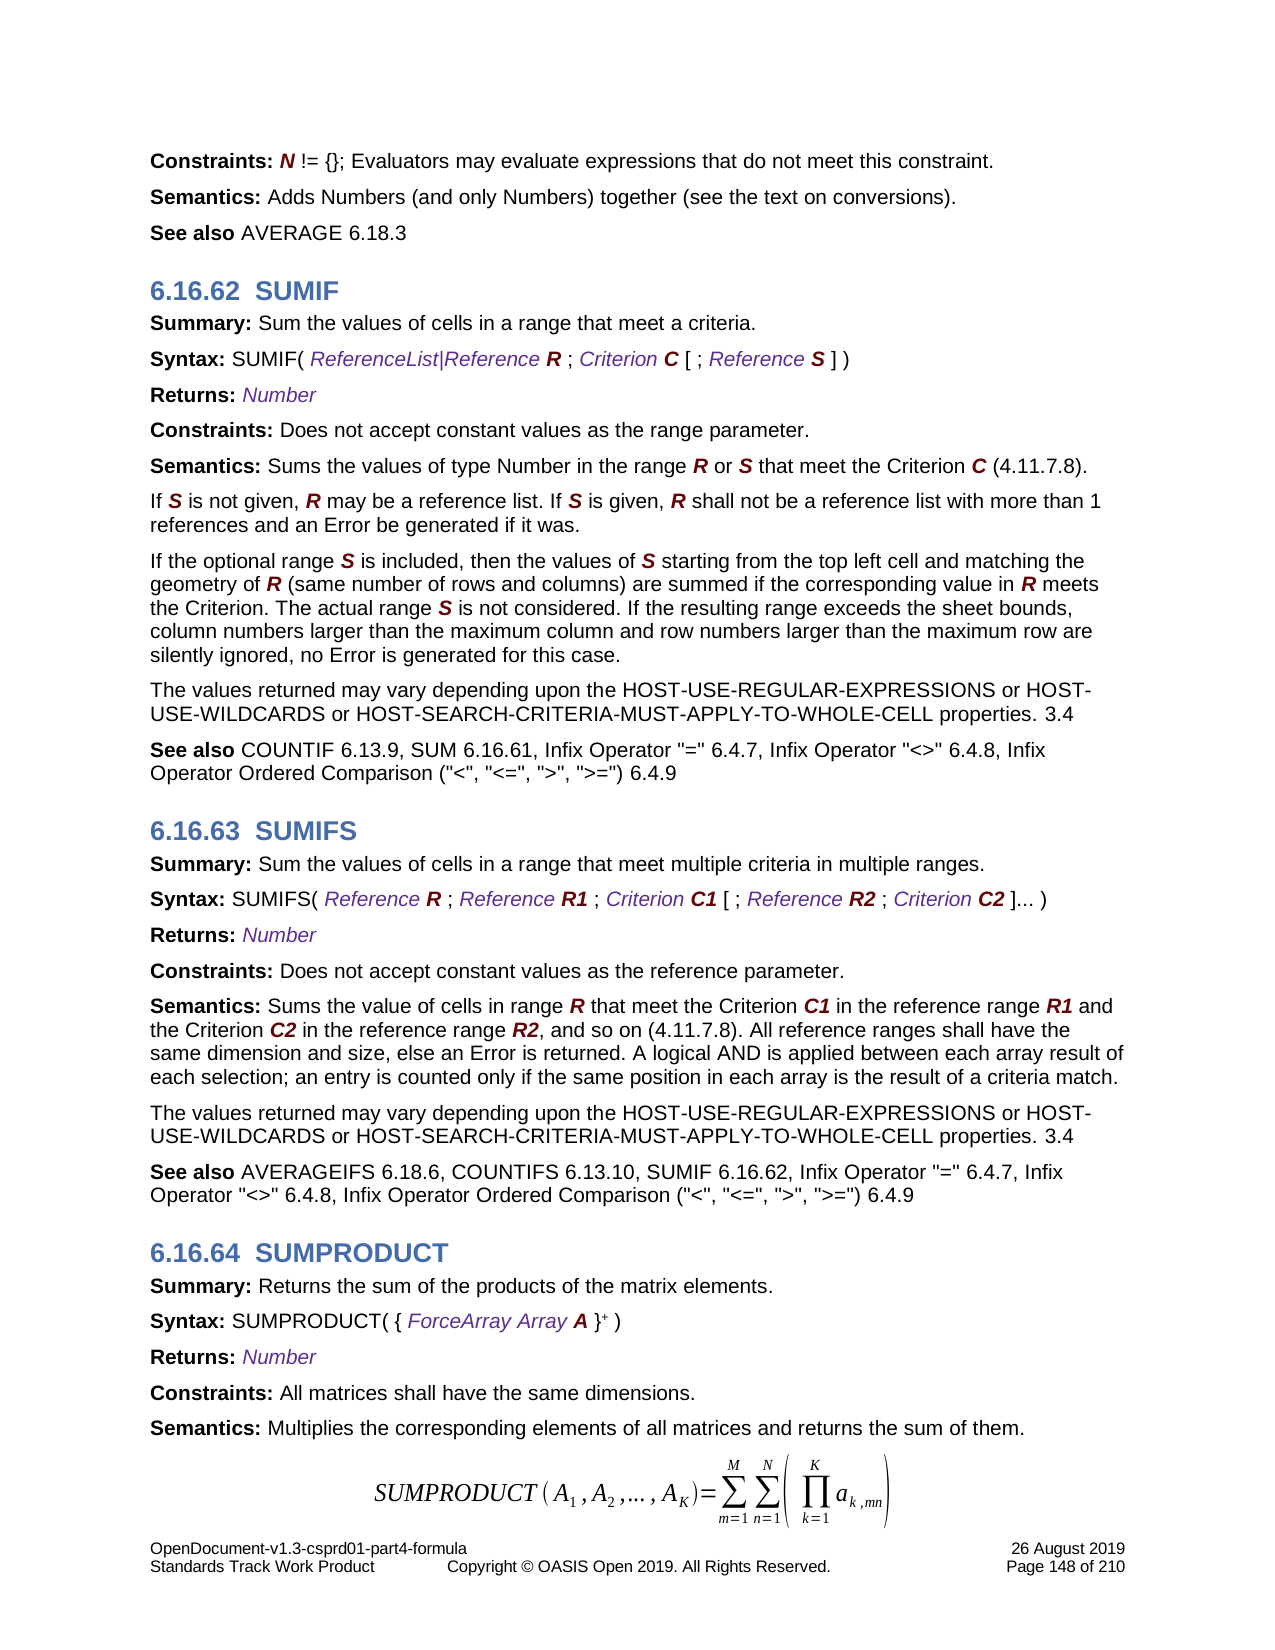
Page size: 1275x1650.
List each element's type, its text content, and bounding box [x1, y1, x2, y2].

text Syntax: SUMIFS( Reference R ; Reference R1 ; Criterion C1 [ ; Reference R2 ; Criterion C2 ]... ) [150, 888, 1125, 911]
text Summary: Returns the sum of the products of the matrix elements. [150, 1274, 1125, 1298]
text Summary: Sum the values of cells in a range that meet multiple criteria in multiple ranges. [150, 852, 1125, 876]
subtitle SUMIF [150, 276, 1125, 306]
text Syntax: SUMPRODUCT( { ForceArray Array A }+ ) [150, 1310, 1125, 1333]
text Returns: Number [150, 1346, 1125, 1369]
text Constraints: N != {}; Evaluators may evaluate expressions that do not meet this constraint. [150, 150, 1125, 173]
text Semantics: Multiplies the corresponding elements of all matrices and returns the sum of them. [150, 1417, 1125, 1440]
text The values returned may vary depending upon the HOST-USE-REGULAR-EXPRESSIONS or HOST-USE-WILDCARDS or HOST-SEARCH-CRITERIA-MUST-APPLY-TO-WHOLE-CELL properties. 3.4 [150, 1101, 1125, 1148]
text Semantics: Sums the values of type Number in the range R or S that meet the Criterion C (4.11.7.8). [150, 454, 1125, 478]
text Summary: Sum the values of cells in a range that meet a criteria. [150, 312, 1125, 335]
text The values returned may vary depending upon the HOST-USE-REGULAR-EXPRESSIONS or HOST-USE-WILDCARDS or HOST-SEARCH-CRITERIA-MUST-APPLY-TO-WHOLE-CELL properties. 3.4 [150, 679, 1125, 726]
text Constraints: Does not accept constant values as the reference parameter. [150, 959, 1125, 983]
text If the optional range S is included, then the values of S starting from the top left cell and matching the geometry of R (same number of rows and columns) are summed if the corresponding value in R meets the Criterion. The actual range S is not considered. If the resulting range exceeds the sheet bounds, column numbers larger than the maximum column and row numbers larger than the maximum row are silently ignored, no Error is generated for this case. [150, 549, 1125, 667]
text Returns: Number [150, 383, 1125, 407]
text Constraints: All matrices shall have the same dimensions. [150, 1381, 1125, 1405]
subtitle SUMPRODUCT [150, 1238, 1125, 1268]
text See also AVERAGE 6.18.3 [150, 221, 1125, 245]
text See also COUNTIF 6.13.9, SUM 6.16.61, Infix Operator "=" 6.4.7, Infix Operator "<>" 6.4.8, Infix Operator Ordered Comparison ("<", "<=", ">", ">=") 6.4.9 [150, 738, 1125, 785]
text See also AVERAGEIFS 6.18.6, COUNTIFS 6.13.10, SUMIF 6.16.62, Infix Operator "=" 6.4.7, Infix Operator "<>" 6.4.8, Infix Operator Ordered Comparison ("<", "<=", ">", ">=") 6.4.9 [150, 1160, 1125, 1207]
text Syntax: SUMIF( ReferenceList|Reference R ; Criterion C [ ; Reference S ] ) [150, 347, 1125, 371]
text If S is not given, R may be a reference list. If S is given, R shall not be a reference list with more than 1 references and an Error be generated if it was. [150, 490, 1125, 537]
text Semantics: Adds Numbers (and only Numbers) together (see the text on conversions). [150, 186, 1125, 209]
text Returns: Number [150, 923, 1125, 947]
text Semantics: Sums the value of cells in range R that meet the Criterion C1 in the reference range R1 and the Criterion C2 in the reference range R2, and so on (4.11.7.8). All reference ranges shall have the same dimension and size, else an Error is returned. A logical AND is applied between each array result of each selection; an entry is counted only if the same position in each array is the result of a criteria match. [150, 995, 1125, 1089]
text Constraints: Does not accept constant values as the range parameter. [150, 419, 1125, 442]
subtitle SUMIFS [150, 816, 1125, 846]
